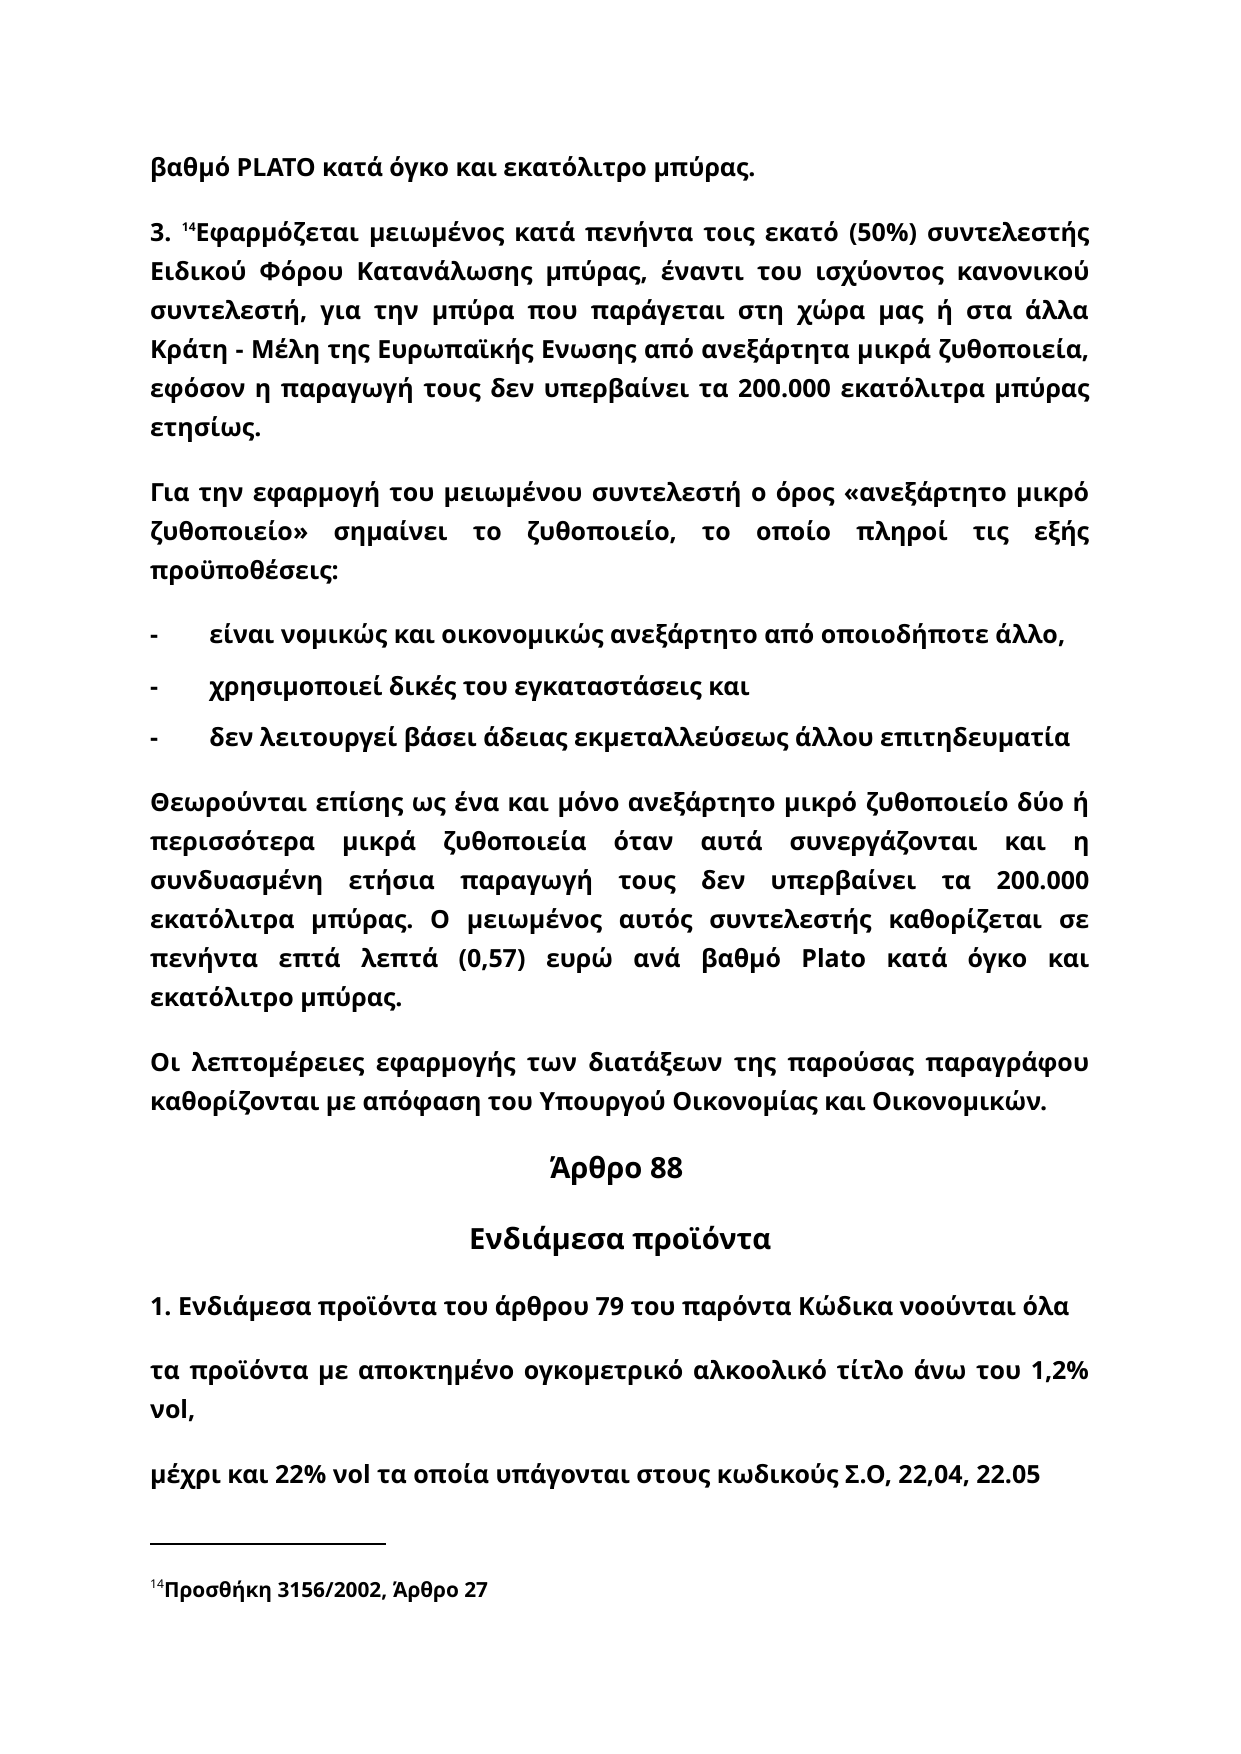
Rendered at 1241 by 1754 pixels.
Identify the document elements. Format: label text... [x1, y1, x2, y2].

text Για την εφαρμογή του μειωμένου συντελεστή ο όρος «ανεξάρτητο μικρό ζυθοποιείο» σημαίνει το ζυθοποιείο, το οποίο πληροί τις εξής προϋποθέσεις: [150, 474, 1090, 587]
text 1. Ενδιάμεσα προϊόντα του άρθρου 79 του παρόντα Κώδικα νοούνται όλα [150, 1289, 1090, 1323]
text μέχρι και 22% νοl τα οποία υπάγονται στους κωδικούς Σ.Ο, 22,04, 22.05 [150, 1456, 1090, 1490]
subtitle Άρθρο 88 [150, 1147, 1090, 1187]
text βαθμό ΡLΑΤΟ κατά όγκο και εκατόλιτρο μπύρας. [150, 150, 1090, 184]
text τα προϊόντα με αποκτημένο ογκομετρικό αλκοολικό τίτλο άνω του 1,2% νοl, [150, 1353, 1090, 1426]
text 3. Εφαρμόζεται μειωμένος κατά πενήντα τοις εκατό (50%) συντελεστής Ειδικού Φόρου Κατανάλωσης μπύρας, έναντι του ισχύοντος κανονικού συντελεστή, για την μπύρα που παράγεται στη χώρα μας ή στα άλλα Κράτη - Μέλη της Ευρωπαϊκής Ενωσης από ανεξάρτητα μικρά ζυθοποιεία, εφόσον η παραγωγή τους δεν υπερβαίνει τα 200.000 εκατόλιτρα μπύρας ετησίως. [150, 214, 1090, 444]
text Θεωρούνται επίσης ως ένα και μόνο ανεξάρτητο μικρό ζυθοποιείο δύο ή περισσότερα μικρά ζυθοποιεία όταν αυτά συνεργάζονται και η συνδυασμένη ετήσια παραγωγή τους δεν υπερβαίνει τα 200.000 εκατόλιτρα μπύρας. Ο μειωμένος αυτός συντελεστής καθορίζεται σε πενήντα επτά λεπτά (0,57) ευρώ ανά βαθμό Plato κατά όγκο και εκατόλιτρο μπύρας. [150, 784, 1090, 1014]
subtitle Ενδιάμεσα προϊόντα [150, 1218, 1090, 1258]
list - δεν λειτουργεί βάσει άδειας εκμεταλλεύσεως άλλου επιτηδευματία [150, 720, 1090, 754]
list - χρησιμοποιεί δικές του εγκαταστάσεις και [150, 668, 1090, 702]
list - είναι νομικώς και οικονομικώς ανεξάρτητο από οποιοδήποτε άλλο, [150, 617, 1090, 651]
text Προσθήκη 3156/2002, Άρθρο 27 [150, 1576, 1090, 1604]
text Οι λεπτομέρειες εφαρμογής των διατάξεων της παρούσας παραγράφου καθορίζονται με απόφαση του Υπουργού Οικονομίας και Οικονομικών. [150, 1044, 1090, 1117]
